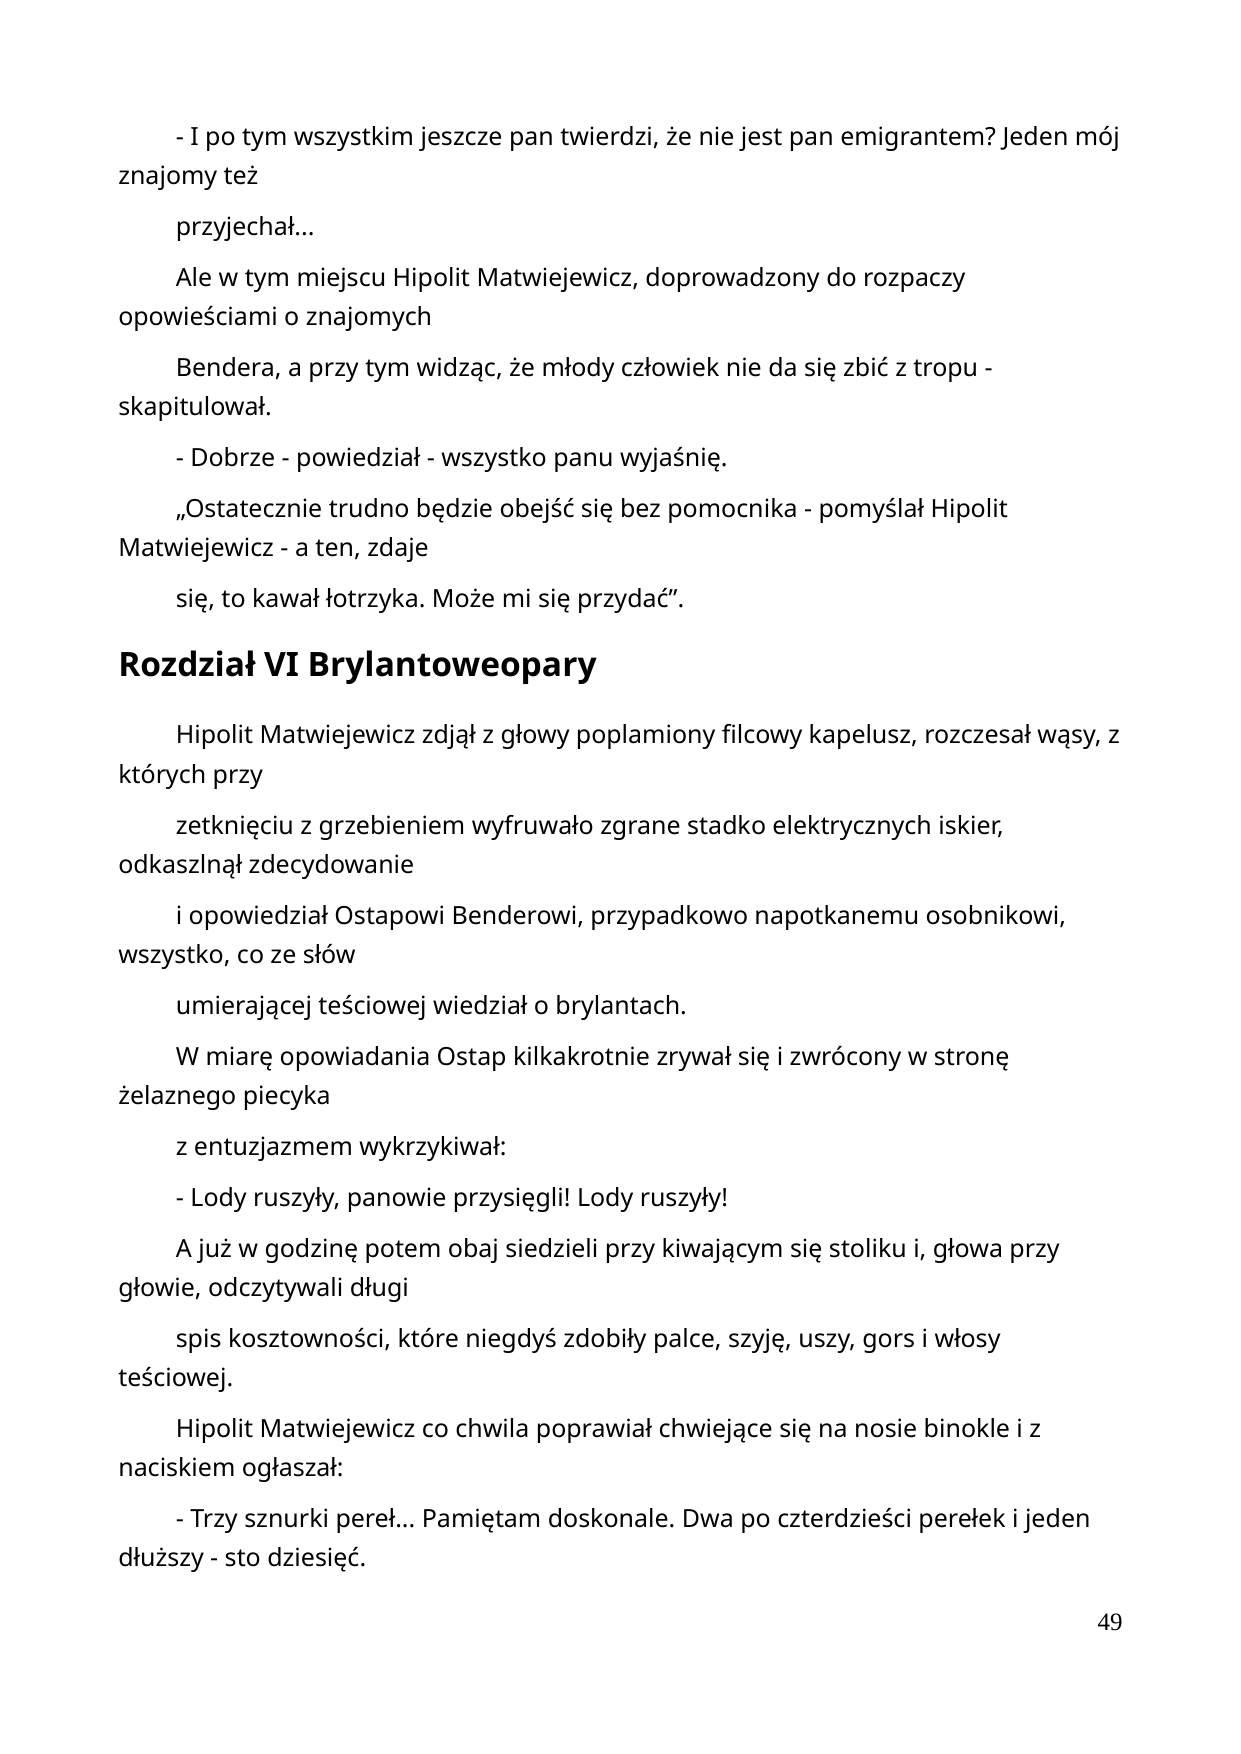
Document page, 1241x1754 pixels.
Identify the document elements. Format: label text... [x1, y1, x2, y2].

text - I po tym wszystkim jeszcze pan twierdzi, że nie jest pan emigrantem? Jeden mój znajomy też [118, 118, 1122, 191]
text Ale w tym miejscu Hipolit Matwiejewicz, doprowadzony do rozpaczy opowieściami o znajomych [118, 259, 1122, 332]
text Bendera, a przy tym widząc, że młody człowiek nie da się zbić z tropu - skapitulował. [118, 349, 1122, 422]
text Hipolit Matwiejewicz co chwila poprawiał chwiejące się na nosie binokle i z naciskiem ogłaszał: [118, 1411, 1122, 1484]
text A już w godzinę potem obaj siedzieli przy kiwającym się stoliku i, głowa przy głowie, odczytywali długi [118, 1230, 1122, 1304]
text - Trzy sznurki pereł... Pamiętam doskonale. Dwa po czterdzieści perełek i jeden dłuższy - sto dziesięć. [118, 1501, 1122, 1574]
text Hipolit Matwiejewicz zdjął z głowy poplamiony filcowy kapelusz, rozczesał wąsy, z których przy [118, 717, 1122, 790]
text spis kosztowności, które niegdyś zdobiły palce, szyję, uszy, gors i włosy teściowej. [118, 1321, 1122, 1394]
text - Lody ruszyły, panowie przysięgli! Lody ruszyły! [118, 1179, 1122, 1213]
text z entuzjazmem wykrzykiwał: [118, 1128, 1122, 1163]
text przyjechał... [118, 208, 1122, 242]
text umierającej teściowej wiedział o brylantach. [118, 987, 1122, 1022]
subtitle Rozdział VI Brylantoweopary [118, 640, 1122, 686]
text W miarę opowiadania Ostap kilkakrotnie zrywał się i zwrócony w stronę żelaznego piecyka [118, 1038, 1122, 1112]
text zetknięciu z grzebieniem wyfruwało zgrane stadko elektrycznych iskier, odkaszlnął zdecydowanie [118, 807, 1122, 881]
text się, to kawał łotrzyka. Może mi się przydać”. [118, 580, 1122, 614]
text i opowiedział Ostapowi Benderowi, przypadkowo napotkanemu osobnikowi, wszystko, co ze słów [118, 897, 1122, 971]
text - Dobrze - powiedział - wszystko panu wyjaśnię. [118, 439, 1122, 473]
text „Ostatecznie trudno będzie obejść się bez pomocnika - pomyślał Hipolit Matwiejewicz - a ten, zdaje [118, 490, 1122, 563]
